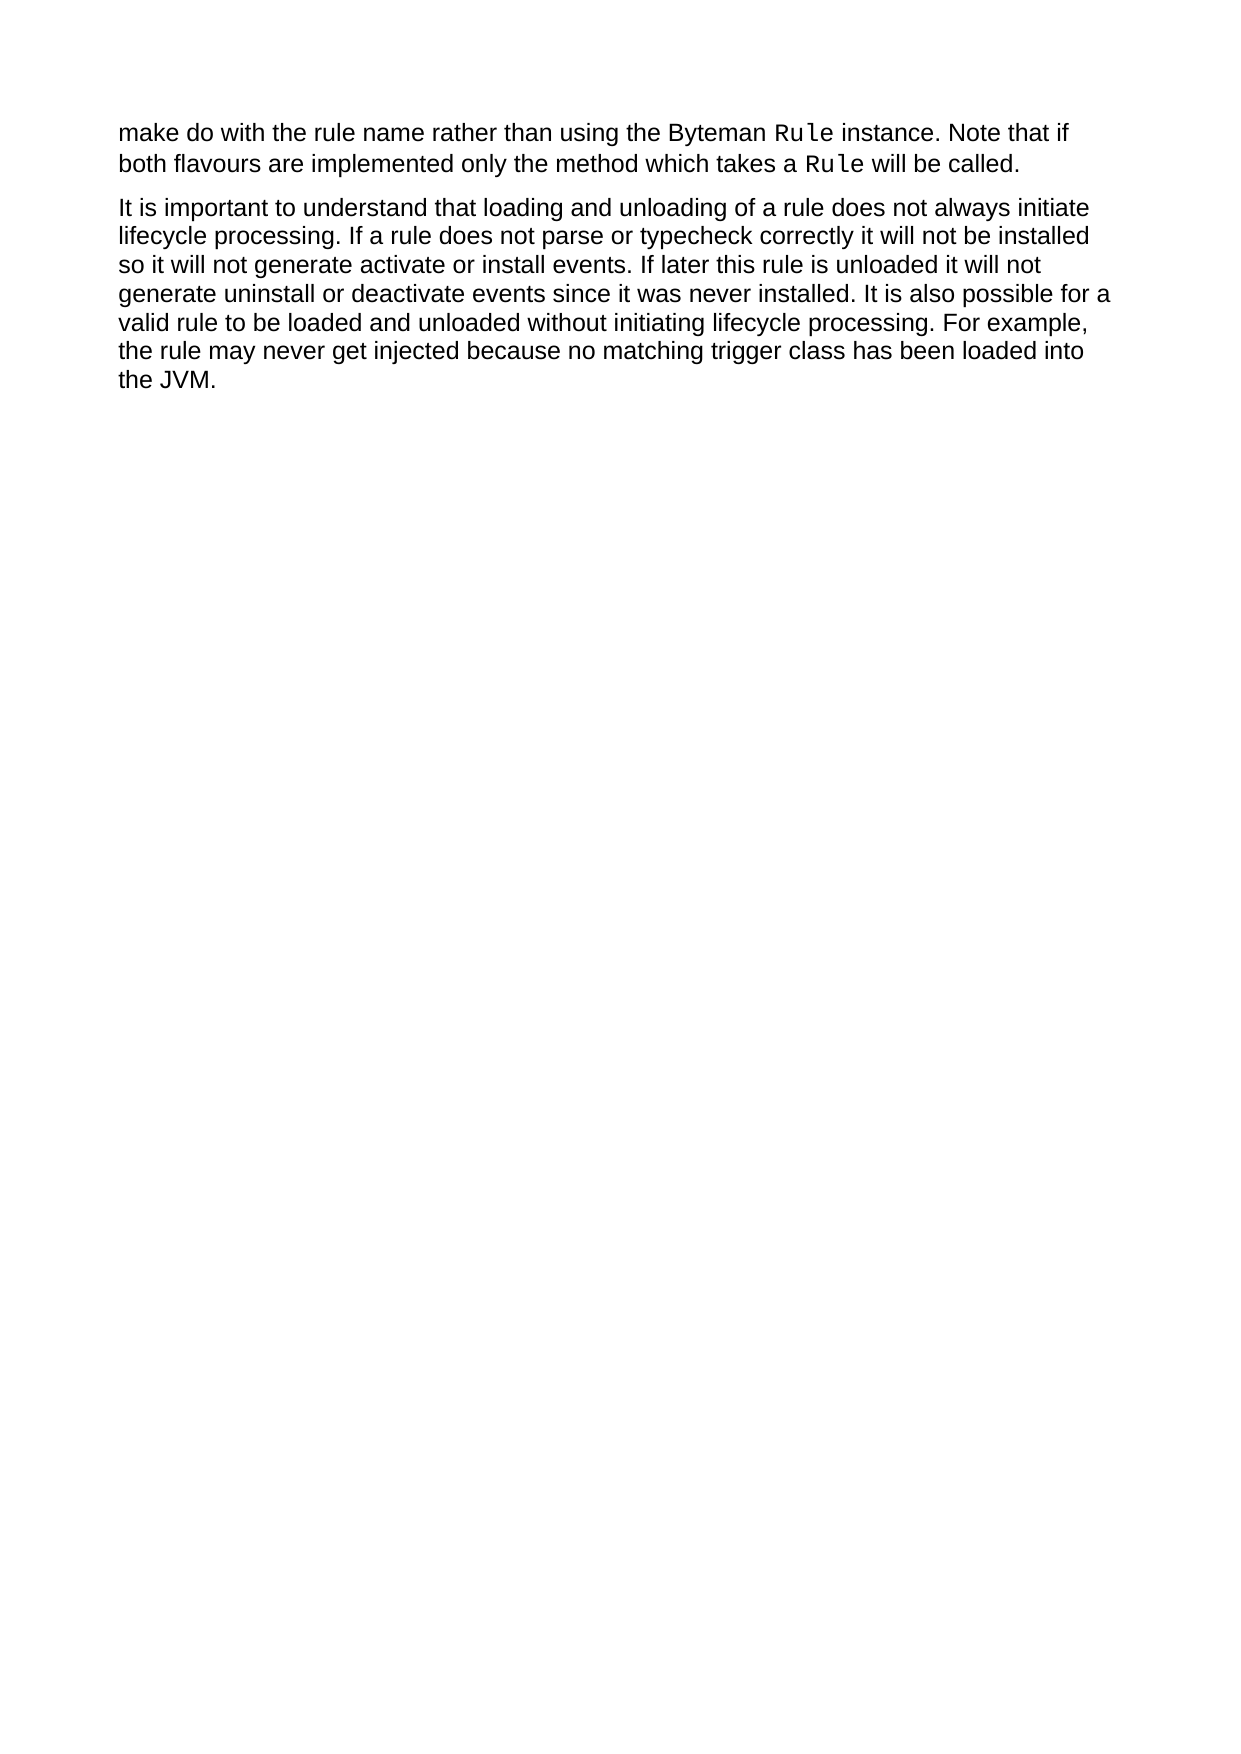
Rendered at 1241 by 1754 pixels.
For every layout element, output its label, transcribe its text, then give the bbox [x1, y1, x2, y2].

text make do with the rule name rather than using the Byteman Rule instance. Note that if both flavours are implemented only the method which takes a Rule will be called. [118, 118, 1122, 180]
text It is important to understand that loading and unloading of a rule does not always initiate lifecycle processing. If a rule does not parse or typecheck correctly it will not be installed so it will not generate activate or install events. If later this rule is unloaded it will not generate uninstall or deactivate events since it was never installed. It is also possible for a valid rule to be loaded and unloaded without initiating lifecycle processing. For example, the rule may never get injected because no matching trigger class has been loaded into the JVM. [118, 192, 1122, 394]
